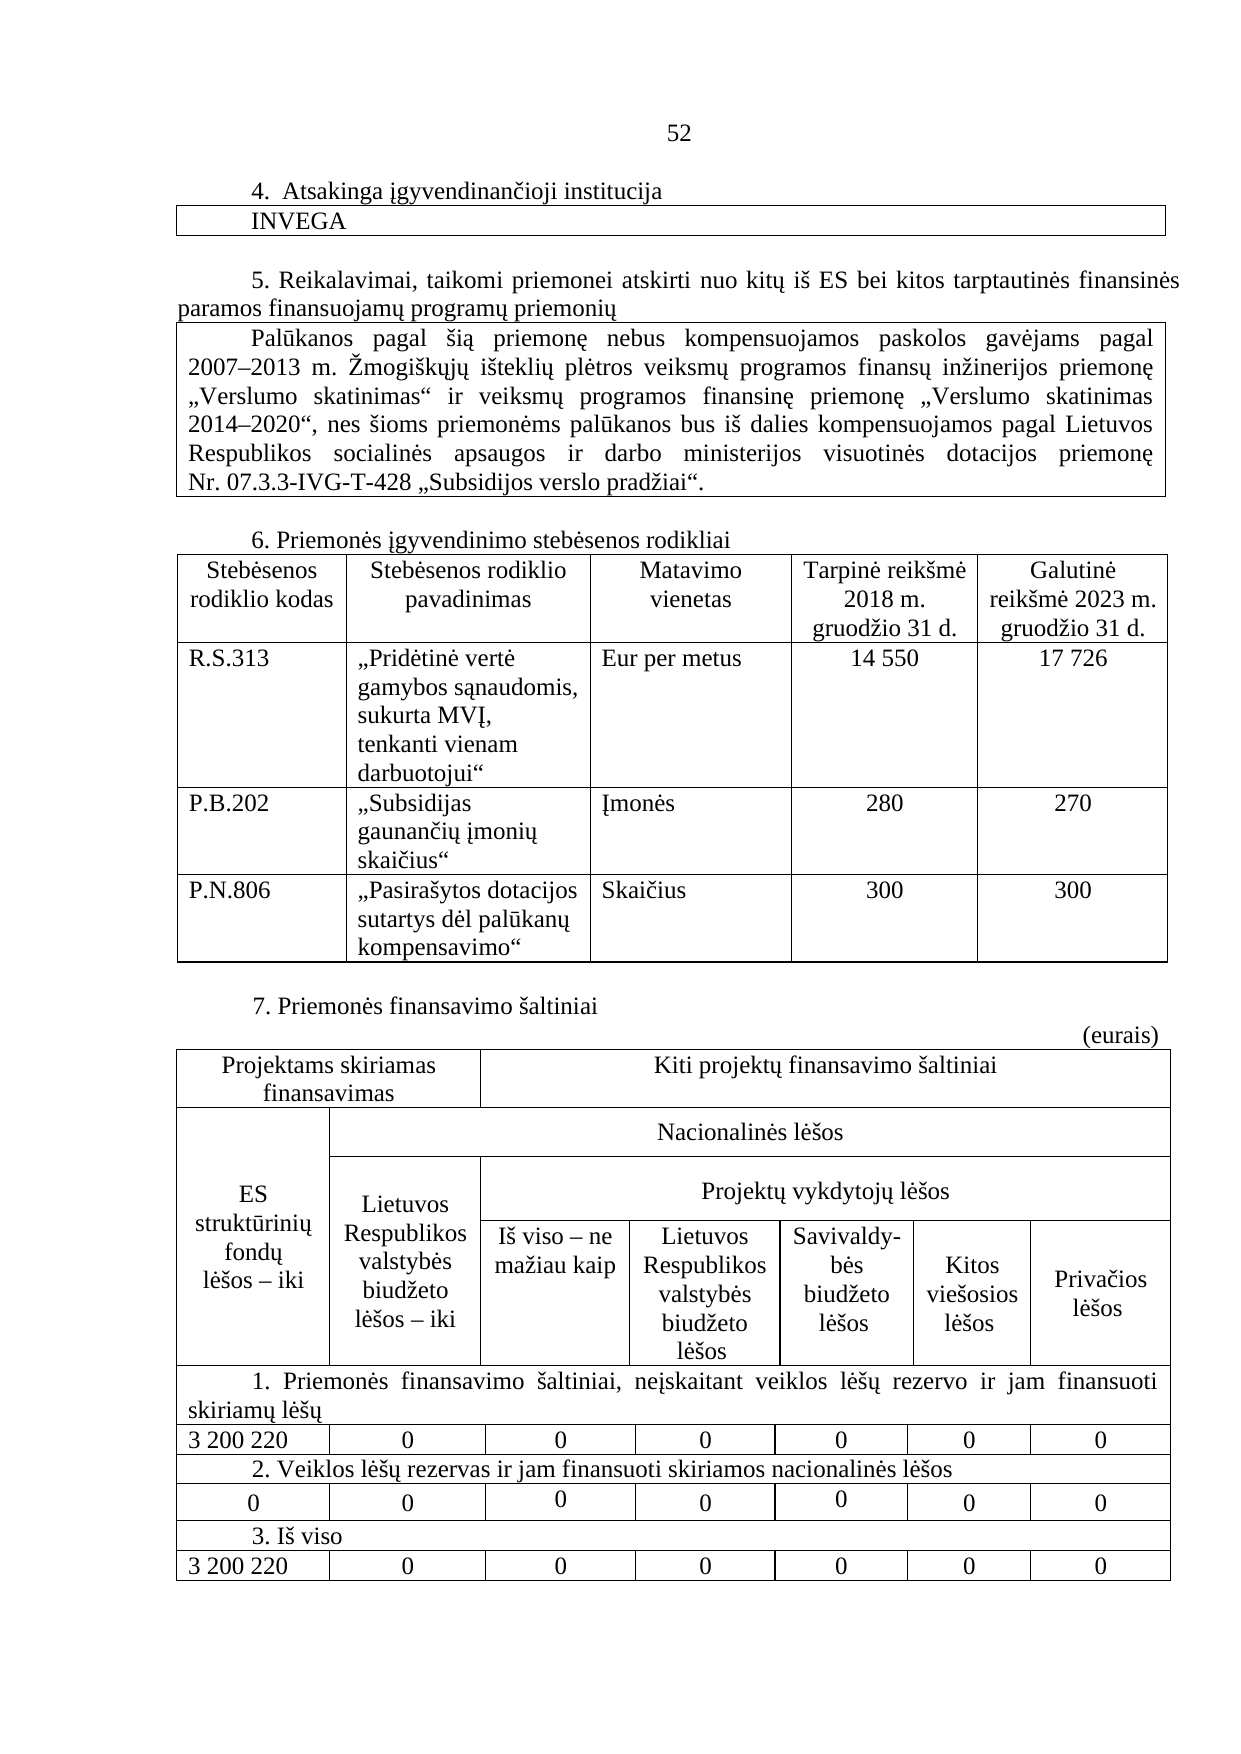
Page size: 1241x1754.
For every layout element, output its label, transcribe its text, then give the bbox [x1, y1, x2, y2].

text (eurais) [177, 1020, 1181, 1049]
table_cell 0 [1031, 1425, 1170, 1453]
table_cell 0 [908, 1551, 1030, 1579]
table_header Stebėsenos rodiklio kodas [178, 555, 346, 642]
table_cell 0 [1031, 1551, 1170, 1579]
table_header Tarpinė reikšmė 2018 m. gruodžio 31 d. [792, 555, 977, 642]
table_cell Skaičius [591, 875, 791, 961]
table_cell 3 200 220 [177, 1551, 329, 1579]
table_cell 0 [636, 1425, 774, 1453]
table_header Kiti projektų finansavimo šaltiniai [481, 1050, 1170, 1107]
table_cell 0 [330, 1425, 485, 1453]
table_cell 280 [792, 788, 977, 874]
table_cell P.N.806 [178, 875, 346, 961]
table_cell 0 [330, 1551, 485, 1579]
table_cell Privačios lėšos [1031, 1221, 1170, 1365]
table_cell Įmonės [591, 788, 791, 874]
table_cell „Pasirašytos dotacijos sutartys dėl palūkanų kompensavimo“ [347, 875, 590, 961]
table_cell Iš viso – ne mažiau kaip [481, 1221, 629, 1365]
table_cell „Pridėtinė vertė gamybos sąnaudomis, sukurta MVĮ, tenkanti vienam darbuotojui“ [347, 643, 590, 787]
table_cell R.S.313 [178, 643, 346, 787]
table_cell Eur per metus [591, 643, 791, 787]
table_header INVEGA [177, 206, 1165, 235]
table_cell 270 [978, 788, 1167, 874]
table_cell Projektų vykdytojų lėšos [481, 1157, 1170, 1220]
table_cell 3 200 220 [177, 1425, 329, 1453]
table_cell 0 [908, 1425, 1030, 1453]
table_cell 300 [978, 875, 1167, 961]
table_cell 0 [908, 1484, 1030, 1520]
table_cell 0 [636, 1484, 774, 1520]
table_cell ES struktūrinių fondų lėšos – iki [177, 1108, 329, 1365]
table_cell 0 [486, 1484, 635, 1520]
table_cell 14 550 [792, 643, 977, 787]
table_cell 0 [486, 1425, 635, 1453]
table_cell 0 [776, 1551, 907, 1579]
table_cell 1. Priemonės finansavimo šaltiniai, neįskaitant veiklos lėšų rezervo ir jam finansuoti skiriamų lėšų [177, 1366, 1170, 1424]
table_cell Lietuvos Respublikos valstybės biudžeto lėšos – iki [330, 1157, 480, 1365]
table_cell 0 [776, 1484, 907, 1520]
text 6. Priemonės įgyvendinimo stebėsenos rodikliai [177, 526, 1181, 554]
table_cell 0 [1031, 1484, 1170, 1520]
table_cell 0 [486, 1551, 635, 1579]
table_cell Nacionalinės lėšos [330, 1108, 1170, 1156]
table_cell „Subsidijas gaunančių įmonių skaičius“ [347, 788, 590, 874]
text 4. Atsakinga įgyvendinančioji institucija [251, 176, 1181, 205]
table_cell Lietuvos Respublikos valstybės biudžeto lėšos [630, 1221, 779, 1365]
table_cell 0 [776, 1425, 907, 1453]
table_header Galutinė reikšmė 2023 m. gruodžio 31 d. [978, 555, 1167, 642]
table_cell 300 [792, 875, 977, 961]
table_cell Savivaldy-bės biudžeto lėšos [781, 1221, 913, 1365]
table_cell 0 [330, 1484, 485, 1520]
table_cell 3. Iš viso [177, 1521, 1170, 1550]
table_cell Kitos viešosios lėšos [914, 1221, 1030, 1365]
table_cell 17 726 [978, 643, 1167, 787]
text 5. Reikalavimai, taikomi priemonei atskirti nuo kitų iš ES bei kitos tarptautinės finansinės paramos finansuojamų programų priemonių [177, 265, 1181, 322]
table_cell 2. Veiklos lėšų rezervas ir jam finansuoti skiriamos nacionalinės lėšos [177, 1455, 1170, 1483]
table_header Palūkanos pagal šią priemonę nebus kompensuojamos paskolos gavėjams pagal 2007–2013 m. Žmogiškųjų išteklių plėtros veiksmų programos finansų inžinerijos priemonę „Verslumo skatinimas“ ir veiksmų programos finansinę priemonę „Verslumo skatinimas 2014–2020“, nes šioms priemonėms palūkanos bus iš dalies kompensuojamos pagal Lietuvos Respublikos socialinės apsaugos ir darbo ministerijos visuotinės dotacijos priemonę Nr. 07.3.3-IVG-T-428 „Subsidijos verslo pradžiai“. [177, 323, 1165, 496]
table_cell P.B.202 [178, 788, 346, 874]
text 7. Priemonės finansavimo šaltiniai [251, 991, 1181, 1020]
table_header Stebėsenos rodiklio pavadinimas [347, 555, 590, 642]
table_cell 0 [177, 1484, 329, 1520]
table_header Matavimo vienetas [591, 555, 791, 642]
table_cell 0 [636, 1551, 774, 1579]
table_header Projektams skiriamas finansavimas [177, 1050, 480, 1107]
